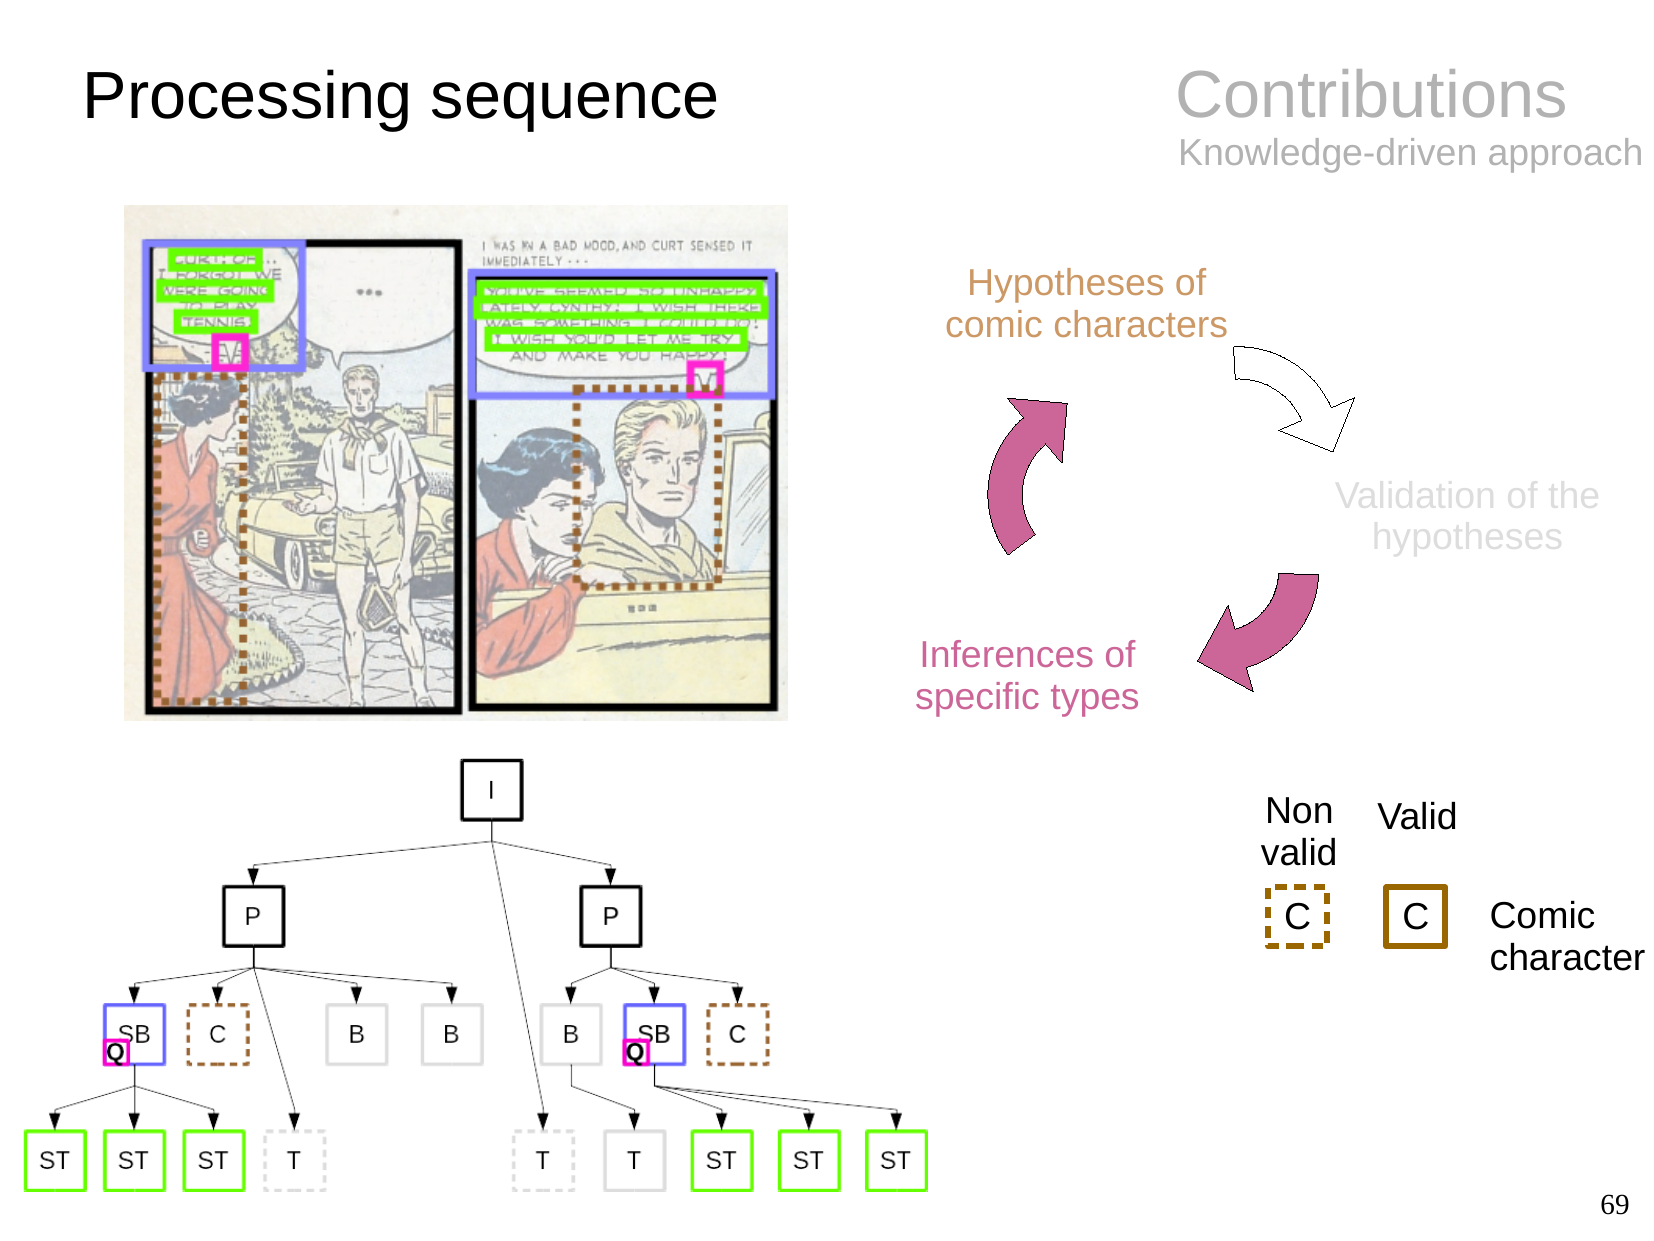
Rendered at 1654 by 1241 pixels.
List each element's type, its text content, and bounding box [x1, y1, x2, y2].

picture [124, 205, 788, 721]
title Processing sequence [82, 55, 1571, 136]
text_box Inferences of specific types [838, 626, 1217, 725]
text_box C [1386, 887, 1446, 947]
text_box [1216, 573, 1319, 692]
text_box Validation of the hypotheses [1311, 466, 1625, 566]
text_box Non valid [1222, 782, 1376, 882]
text_box Comic character [1474, 887, 1654, 987]
text_box [987, 398, 1068, 555]
text_box Hypotheses of comic characters [897, 253, 1276, 353]
text_box C [1268, 887, 1328, 947]
picture [23, 758, 928, 1192]
text_box Valid [1340, 788, 1495, 846]
